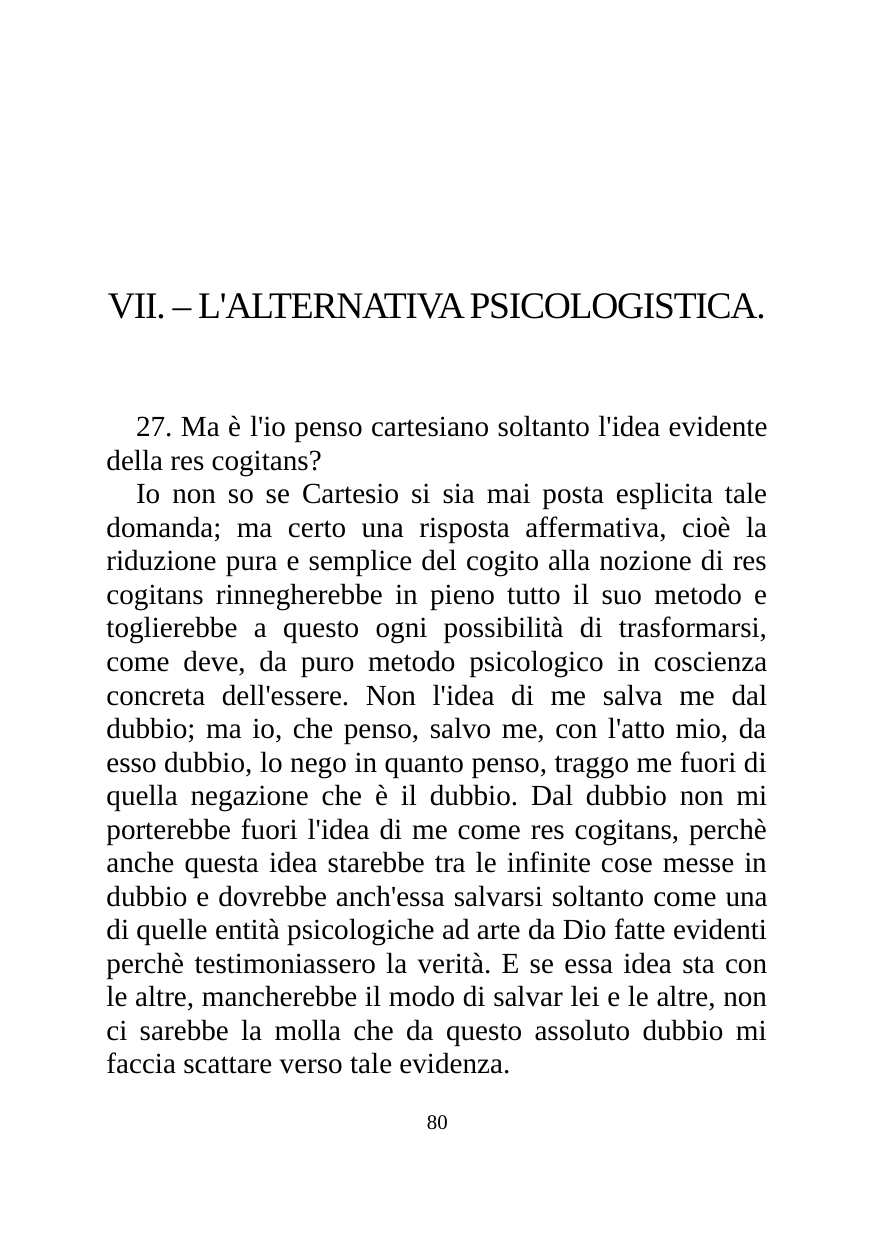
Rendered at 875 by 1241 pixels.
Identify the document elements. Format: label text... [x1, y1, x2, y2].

text Io non so se Cartesio si sia mai posta esplicita tale domanda; ma certo una risposta affermativa, cioè la riduzione pura e semplice del cogito alla nozione di res cogitans rinnegherebbe in pieno tutto il suo metodo e toglierebbe a questo ogni possibilità di trasformarsi, come deve, da puro metodo psicologico in coscienza concreta dell'essere. Non l'idea di me salva me dal dubbio; ma io, che penso, salvo me, con l'atto mio, da esso dubbio, lo nego in quanto penso, traggo me fuori di quella negazione che è il dubbio. Dal dubbio non mi porterebbe fuori l'idea di me come res cogitans, perchè anche questa idea starebbe tra le infinite cose messe in dubbio e dovrebbe anch'essa salvarsi soltanto come una di quelle entità psicologiche ad arte da Dio fatte evidenti perchè testimoniassero la verità. E se essa idea sta con le altre, mancherebbe il modo di salvar lei e le altre, non ci sarebbe la molla che da questo assoluto dubbio mi faccia scattare verso tale evidenza. [106, 476, 768, 1080]
text 27. Ma è l'io penso cartesiano soltanto l'idea evidente della res cogitans? [106, 409, 768, 476]
subtitle VII. – L'ALTERNATIVA PSICOLOGISTICA. [106, 283, 768, 327]
